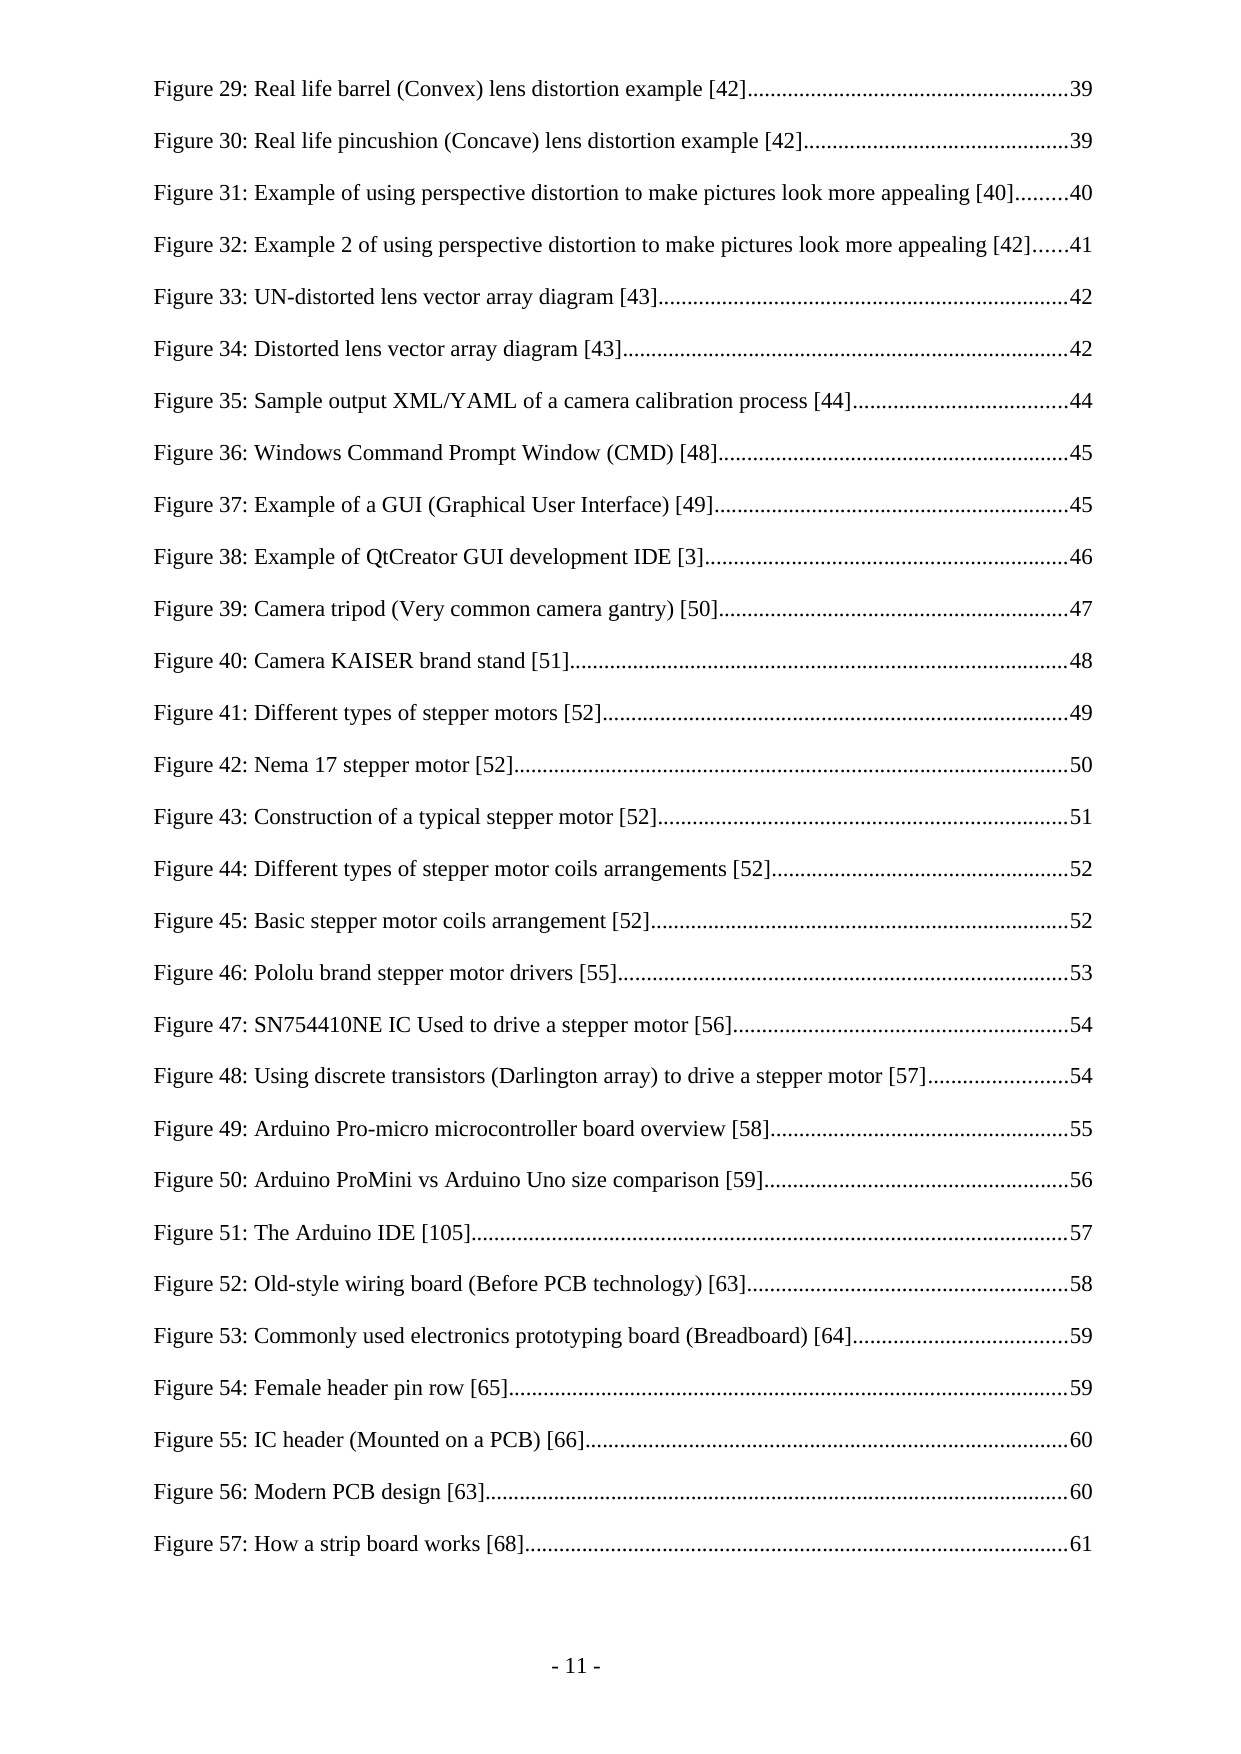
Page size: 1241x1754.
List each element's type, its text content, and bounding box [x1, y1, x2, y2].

text Figure 53: Commonly used electronics prototyping board (Breadboard) [64] 59 [148, 1322, 1092, 1349]
text Figure 42: Nema 17 stepper motor [52] 50 [148, 751, 1092, 777]
text Figure 32: Example 2 of using perspective distortion to make pictures look more appealing [42] 41 [148, 231, 1092, 257]
text Figure 50: Arduino ProMini vs Arduino Uno size comparison [59] 56 [148, 1167, 1092, 1193]
text Figure 41: Different types of stepper motors [52] 49 [148, 699, 1092, 725]
text Figure 34: Distorted lens vector array diagram [43] 42 [148, 335, 1092, 361]
text Figure 35: Sample output XML/YAML of a camera calibration process [44] 44 [148, 387, 1092, 413]
text Figure 55: IC header (Mounted on a PCB) [66] 60 [148, 1426, 1092, 1453]
text Figure 57: How a strip board works [68] 61 [148, 1530, 1092, 1557]
text Figure 38: Example of QtCreator GUI development IDE [3] 46 [148, 543, 1092, 569]
text Figure 52: Old-style wiring board (Before PCB technology) [63] 58 [148, 1271, 1092, 1297]
text Figure 39: Camera tripod (Very common camera gantry) [50] 47 [148, 595, 1092, 621]
text Figure 29: Real life barrel (Convex) lens distortion example [42] 39 [148, 75, 1092, 101]
text Figure 43: Construction of a typical stepper motor [52] 51 [148, 803, 1092, 829]
text Figure 30: Real life pincushion (Concave) lens distortion example [42] 39 [148, 127, 1092, 153]
text Figure 45: Basic stepper motor coils arrangement [52] 52 [148, 907, 1092, 933]
text Figure 33: UN-distorted lens vector array diagram [43] 42 [148, 283, 1092, 309]
text Figure 37: Example of a GUI (Graphical User Interface) [49] 45 [148, 491, 1092, 517]
text Figure 36: Windows Command Prompt Window (CMD) [48] 45 [148, 439, 1092, 465]
text Figure 54: Female header pin row [65] 59 [148, 1374, 1092, 1401]
text Figure 31: Example of using perspective distortion to make pictures look more appealing [40] 40 [148, 179, 1092, 205]
text Figure 44: Different types of stepper motor coils arrangements [52] 52 [148, 855, 1092, 881]
text Figure 56: Modern PCB design [63] 60 [148, 1478, 1092, 1505]
text Figure 47: SN754410NE IC Used to drive a stepper motor [56] 54 [148, 1011, 1092, 1037]
text Figure 49: Arduino Pro-micro microcontroller board overview [58] 55 [148, 1114, 1092, 1141]
text Figure 51: The Arduino IDE [105] 57 [148, 1218, 1092, 1245]
text Figure 48: Using discrete transistors (Darlington array) to drive a stepper motor [57] 54 [148, 1063, 1092, 1089]
text Figure 40: Camera KAISER brand stand [51] 48 [148, 647, 1092, 673]
text Figure 46: Pololu brand stepper motor drivers [55] 53 [148, 959, 1092, 985]
